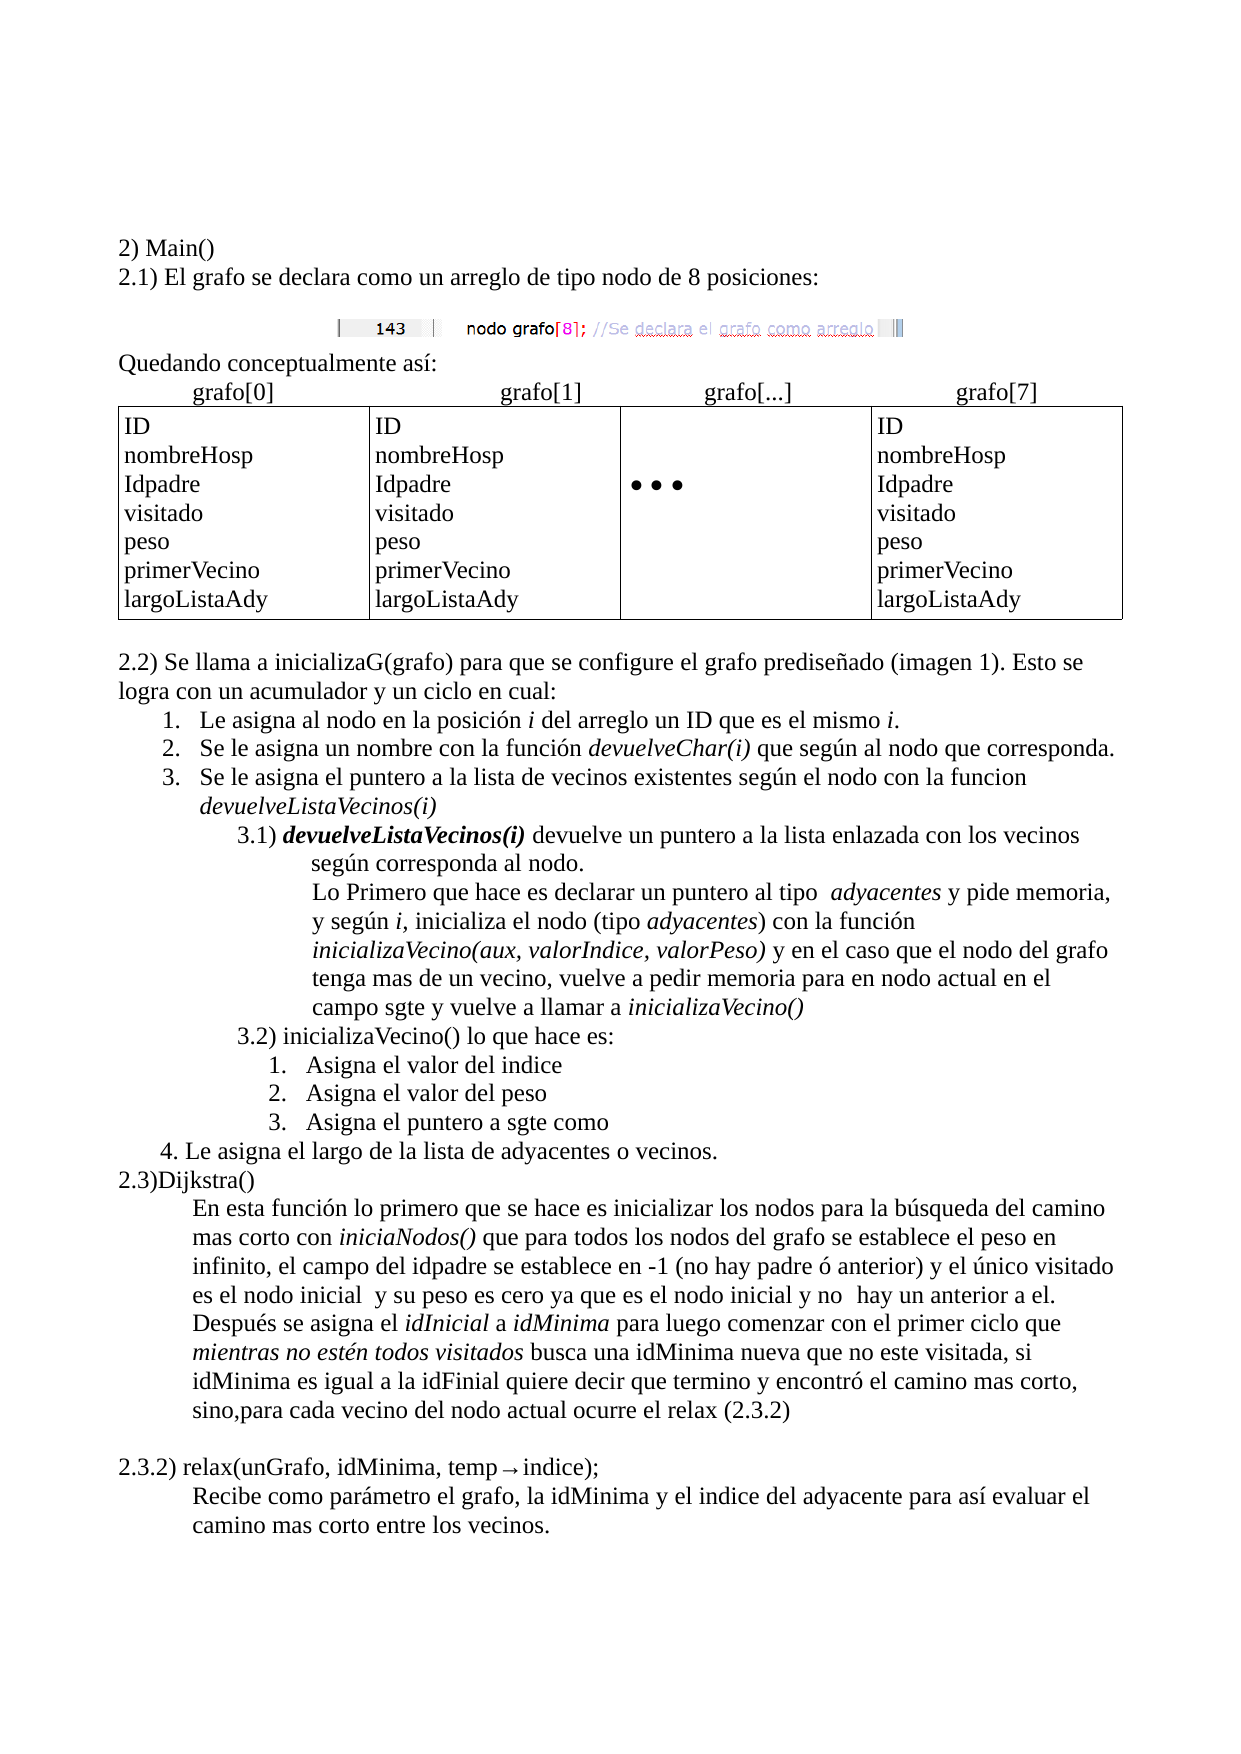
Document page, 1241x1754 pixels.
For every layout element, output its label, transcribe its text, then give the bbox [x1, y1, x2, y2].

text 2.1) El grafo se declara como un arreglo de tipo nodo de 8 posiciones: [118, 262, 1122, 291]
list Se le asigna el puntero a la lista de vecinos existentes según el nodo con la funcion devuelveListaVecinos(i) [162, 762, 1122, 820]
table_header ID nombreHosp Idpadre visitado peso primerVecino largoListaAdy [370, 407, 620, 618]
list Le asigna al nodo en la posición i del arreglo un ID que es el mismo i. [162, 705, 1122, 733]
text 2) Main() [118, 233, 1122, 262]
text 3.2) inicializaVecino() lo que hace es: [118, 1021, 1122, 1050]
text Después se asigna el idInicial a idMinima para luego comenzar con el primer ciclo que mientras no estén todos visitados busca una idMinima nueva que no este visitada, si idMinima es igual a la idFinial quiere decir que termino y encontró el camino mas corto, sino,para cada vecino del nodo actual ocurre el relax (2.3.2) [118, 1308, 1122, 1423]
list Lo Primero que hace es declarar un puntero al tipo adyacentes y pide memoria, y según i, inicializa el nodo (tipo adyacentes) con la función inicializaVecino(aux, valorIndice, valorPeso) y en el caso que el nodo del grafo tenga mas de un vecino, vuelve a pedir memoria para en nodo actual en el campo sgte y vuelve a llamar a inicializaVecino() [274, 877, 1122, 1021]
table_header ... [621, 407, 871, 618]
text 2.3)Dijkstra() [118, 1165, 1122, 1193]
list Se le asigna un nombre con la función devuelveChar(i) que según al nodo que corresponda. [162, 733, 1122, 762]
text Recibe como parámetro el grafo, la idMinima y el indice del adyacente para así evaluar el camino mas corto entre los vecinos. [118, 1481, 1122, 1538]
text 2.2) Se llama a inicializaG(grafo) para que se configure el grafo prediseñado (imagen 1). Esto se logra con un acumulador y un ciclo en cual: [118, 647, 1122, 705]
text Quedando conceptualmente así: [118, 348, 1122, 377]
table_header ID nombreHosp Idpadre visitado peso primerVecino largoListaAdy [872, 407, 1122, 618]
table_header ID nombreHosp Idpadre visitado peso primerVecino largoListaAdy [119, 407, 369, 618]
list 3.1) devuelveListaVecinos(i) devuelve un puntero a la lista enlazada con los vecinos según corresponda al nodo. [199, 820, 1122, 877]
list Asigna el puntero a sgte como [268, 1107, 1122, 1136]
list Asigna el valor del indice [268, 1050, 1122, 1078]
list Asigna el valor del peso [268, 1078, 1122, 1107]
list 4. Le asigna el largo de la lista de adyacentes o vecinos. [153, 1136, 1122, 1165]
text 2.3.2) relax(unGrafo, idMinima, temp→indice); [118, 1452, 1122, 1481]
text En esta función lo primero que se hace es inicializar los nodos para la búsqueda del camino mas corto con iniciaNodos() que para todos los nodos del grafo se establece el peso en infinito, el campo del idpadre se establece en -1 (no hay padre ó anterior) y el único visitado es el nodo inicial y su peso es cero ya que es el nodo inicial y no hay un anterior a el. [118, 1193, 1122, 1308]
text grafo[0] grafo[1] grafo[...] grafo[7] [118, 377, 1122, 406]
